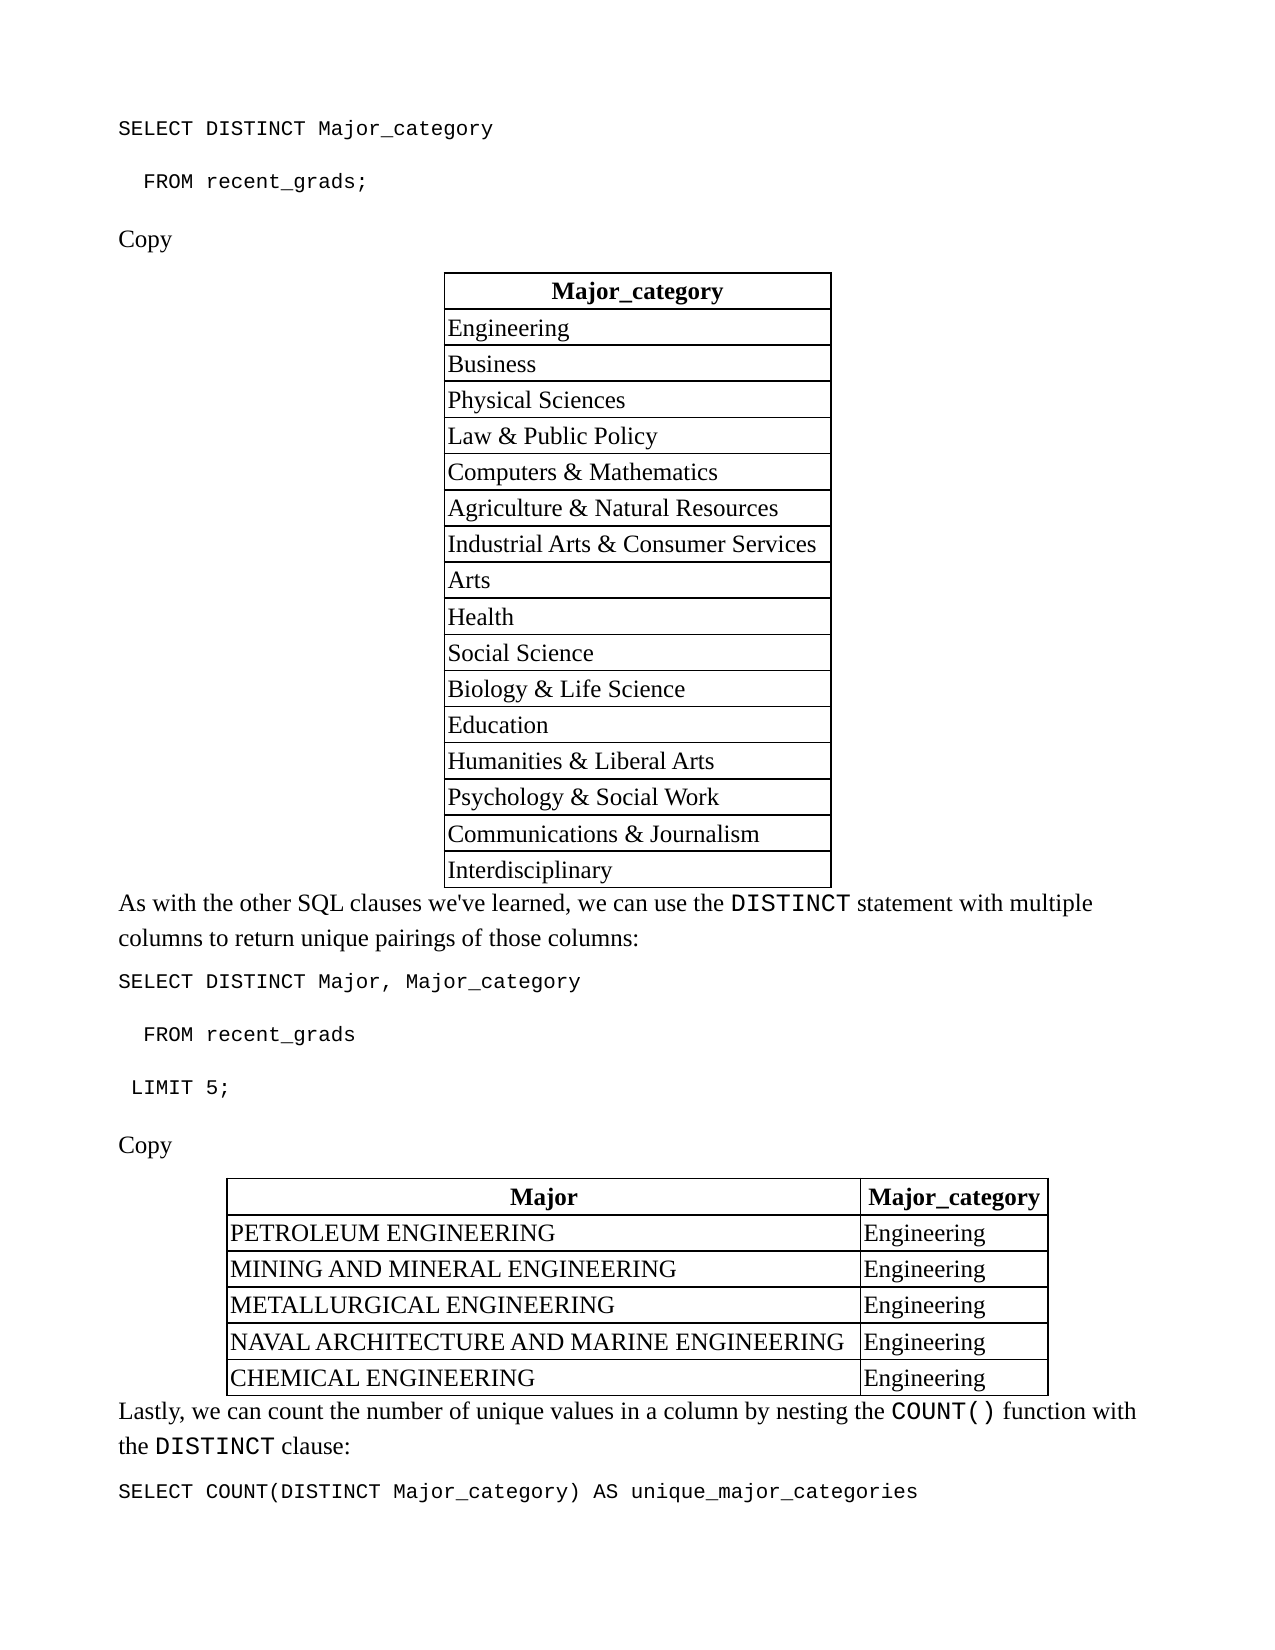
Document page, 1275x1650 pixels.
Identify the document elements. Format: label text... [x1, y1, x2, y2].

table_cell METALLURGICAL ENGINEERING [228, 1288, 860, 1322]
table_cell Engineering [445, 310, 830, 344]
table_cell Biology & Life Science [445, 671, 830, 706]
table_cell Law & Public Policy [445, 418, 830, 453]
text SELECT COUNT(DISTINCT Major_category) AS unique_major_categories [118, 1481, 1157, 1505]
table_cell Business [445, 346, 830, 380]
text Lastly, we can count the number of unique values in a column by nesting the COUNT() function with the DISTINCT clause: [118, 1396, 1157, 1462]
table_cell Industrial Arts & Consumer Services [445, 527, 830, 561]
table_cell Engineering [861, 1360, 1047, 1394]
text SELECT DISTINCT Major_category [118, 118, 1157, 142]
table_cell Computers & Mathematics [445, 454, 830, 489]
table_cell Psychology & Social Work [445, 780, 830, 814]
table_cell MINING AND MINERAL ENGINEERING [228, 1252, 860, 1286]
table_header Major_category [445, 274, 830, 308]
text SELECT DISTINCT Major, Major_category [118, 971, 1157, 994]
table_header Major [228, 1179, 860, 1214]
text LIMIT 5; [118, 1077, 1157, 1101]
table_cell Engineering [861, 1324, 1047, 1358]
table_cell CHEMICAL ENGINEERING [228, 1360, 860, 1394]
table_header Major_category [861, 1179, 1047, 1214]
table_cell Engineering [861, 1288, 1047, 1322]
table_cell Health [445, 599, 830, 633]
text As with the other SQL clauses we've learned, we can use the DISTINCT statement with multiple columns to return unique pairings of those columns: [118, 888, 1157, 952]
text Copy [118, 1130, 1157, 1159]
table_cell Agriculture & Natural Resources [445, 491, 830, 525]
table_cell Education [445, 707, 830, 742]
table_cell Communications & Journalism [445, 816, 830, 850]
table_cell PETROLEUM ENGINEERING [228, 1216, 860, 1250]
table_cell Engineering [861, 1216, 1047, 1250]
table_cell NAVAL ARCHITECTURE AND MARINE ENGINEERING [228, 1324, 860, 1358]
table_cell Social Science [445, 635, 830, 669]
table_cell Humanities & Liberal Arts [445, 743, 830, 778]
table_cell Engineering [861, 1252, 1047, 1286]
table_cell Arts [445, 563, 830, 597]
text FROM recent_grads; [118, 171, 1157, 195]
text FROM recent_grads [118, 1024, 1157, 1047]
table_cell Interdisciplinary [445, 852, 830, 886]
text Copy [118, 224, 1157, 253]
table_cell Physical Sciences [445, 382, 830, 417]
